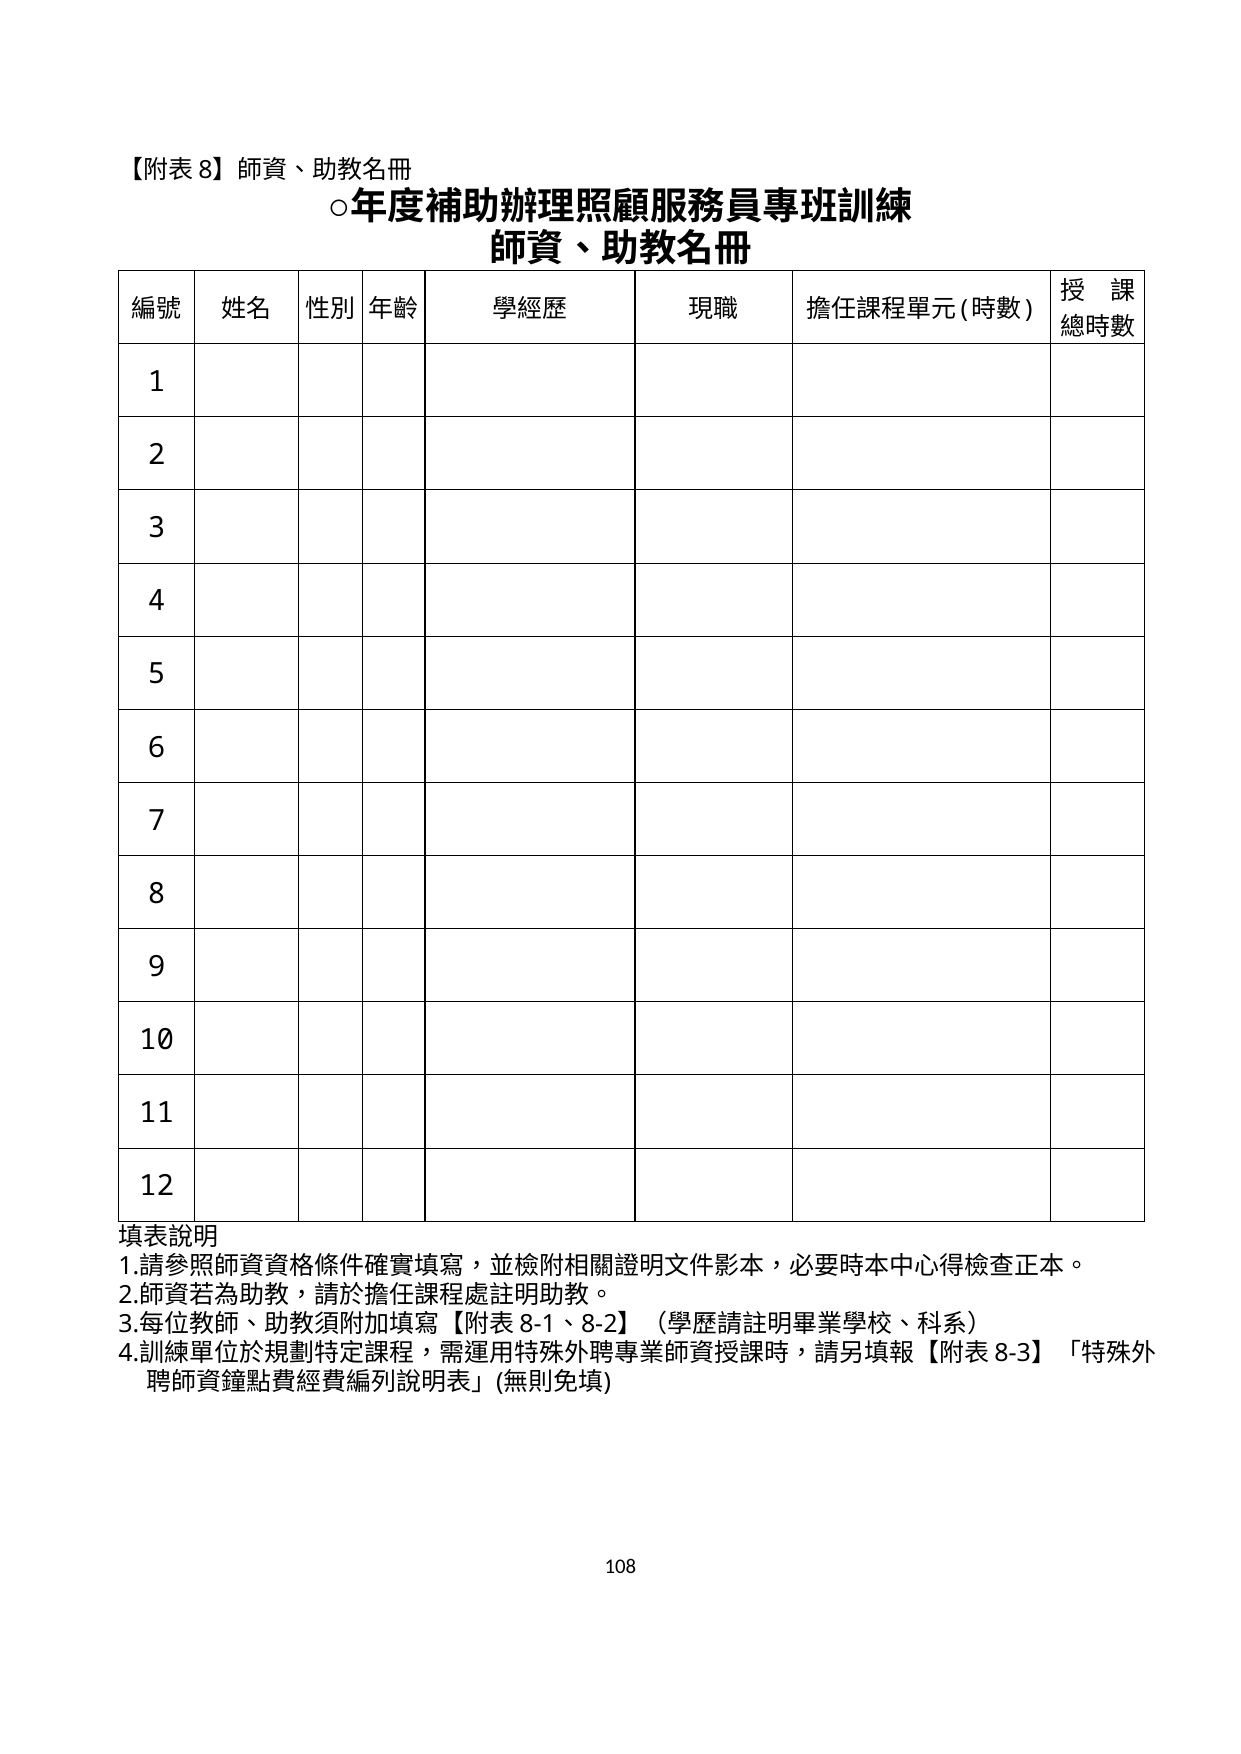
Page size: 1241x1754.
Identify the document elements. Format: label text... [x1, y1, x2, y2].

table_cell [195, 564, 298, 636]
table_cell [299, 1002, 362, 1074]
table_cell 12 [119, 1149, 194, 1221]
table_header 現職 [636, 271, 792, 343]
table_cell 2 [119, 417, 194, 489]
table_cell [363, 1149, 424, 1221]
table_cell [1051, 417, 1144, 489]
table_cell [1051, 710, 1144, 782]
table_cell 3 [119, 490, 194, 562]
table_cell [195, 637, 298, 709]
table_cell [1051, 1002, 1144, 1074]
table_cell [793, 710, 1050, 782]
table_cell 1 [119, 344, 194, 416]
table_cell [426, 783, 634, 855]
table_cell [426, 564, 634, 636]
table_cell [636, 1149, 792, 1221]
table_header 姓名 [195, 271, 298, 343]
list 訓練單位於規劃特定課程，需運用特殊外聘專業師資授課時，請另填報【附表8-3】「特殊外聘師資鐘點費經費編列說明表」(無則免填) [118, 1338, 1166, 1397]
table_cell [636, 1075, 792, 1147]
subtitle 【附表8】師資、助教名冊 [118, 150, 1122, 186]
table_cell [636, 637, 792, 709]
table_cell [636, 1002, 792, 1074]
table_cell [299, 710, 362, 782]
table_cell [1051, 856, 1144, 928]
text 填表說明 [118, 1222, 1166, 1251]
table_cell [299, 1075, 362, 1147]
table_cell [363, 1075, 424, 1147]
table_cell [299, 856, 362, 928]
table_cell [1051, 1149, 1144, 1221]
table_cell [426, 417, 634, 489]
table_cell [363, 564, 424, 636]
table_cell [793, 1075, 1050, 1147]
table_header 年齡 [363, 271, 424, 343]
table_cell 10 [119, 1002, 194, 1074]
table_cell [636, 564, 792, 636]
table_cell [363, 490, 424, 562]
table_header 編號 [119, 271, 194, 343]
table_cell [426, 1002, 634, 1074]
table_cell [299, 417, 362, 489]
table_cell [195, 929, 298, 1001]
table_cell [636, 783, 792, 855]
table_cell [636, 490, 792, 562]
table_cell [299, 1149, 362, 1221]
table_cell [636, 929, 792, 1001]
table_header 學經歷 [426, 271, 634, 343]
table_cell [299, 564, 362, 636]
table_cell [793, 1002, 1050, 1074]
table_cell [1051, 564, 1144, 636]
text 師資、助教名冊 [118, 228, 1122, 269]
table_cell [195, 417, 298, 489]
table_cell [1051, 1075, 1144, 1147]
table_cell [1051, 344, 1144, 416]
table_cell [363, 710, 424, 782]
table_cell [793, 929, 1050, 1001]
list 每位教師、助教須附加填寫【附表8-1、8-2】（學歷請註明畢業學校、科系） [118, 1309, 1166, 1338]
table_cell [793, 344, 1050, 416]
table_cell [793, 564, 1050, 636]
table_cell 11 [119, 1075, 194, 1147]
table_cell [636, 710, 792, 782]
table_cell [195, 1002, 298, 1074]
list 請參照師資資格條件確實填寫，並檢附相關證明文件影本，必要時本中心得檢查正本。 [118, 1251, 1166, 1280]
table_cell [363, 344, 424, 416]
table_cell [426, 637, 634, 709]
table_cell 4 [119, 564, 194, 636]
table_cell 6 [119, 710, 194, 782]
table_cell [195, 1149, 298, 1221]
table_cell [426, 1149, 634, 1221]
table_cell [426, 344, 634, 416]
table_cell [195, 856, 298, 928]
table_cell 8 [119, 856, 194, 928]
table_cell [299, 929, 362, 1001]
table_cell 9 [119, 929, 194, 1001]
table_cell [793, 637, 1050, 709]
table_cell [195, 490, 298, 562]
table_cell [299, 490, 362, 562]
table_cell [1051, 637, 1144, 709]
table_cell [426, 1075, 634, 1147]
table_cell [299, 637, 362, 709]
table_cell [636, 856, 792, 928]
table_cell [793, 1149, 1050, 1221]
text ○年度補助辦理照顧服務員專班訓練 [118, 186, 1122, 228]
table_cell [363, 417, 424, 489]
table_cell [363, 856, 424, 928]
table_cell 7 [119, 783, 194, 855]
table_cell [636, 417, 792, 489]
table_cell [299, 783, 362, 855]
table_cell [636, 344, 792, 416]
table_cell [195, 344, 298, 416]
table_cell [299, 344, 362, 416]
table_cell [363, 1002, 424, 1074]
table_cell [426, 490, 634, 562]
table_cell [363, 783, 424, 855]
table_header 擔任課程單元(時數) [793, 271, 1050, 343]
list 師資若為助教，請於擔任課程處註明助教。 [118, 1280, 1166, 1309]
table_cell [1051, 490, 1144, 562]
table_cell [195, 1075, 298, 1147]
table_header 性別 [299, 271, 362, 343]
table_cell [426, 856, 634, 928]
table_cell [793, 856, 1050, 928]
table_cell [426, 710, 634, 782]
table_header 授 課 總時數 [1051, 271, 1144, 343]
table_cell 5 [119, 637, 194, 709]
table_cell [363, 929, 424, 1001]
table_cell [426, 929, 634, 1001]
table_cell [195, 783, 298, 855]
table_cell [1051, 929, 1144, 1001]
table_cell [363, 637, 424, 709]
table_cell [1051, 783, 1144, 855]
table_cell [793, 417, 1050, 489]
table_cell [793, 783, 1050, 855]
table_cell [793, 490, 1050, 562]
table_cell [195, 710, 298, 782]
